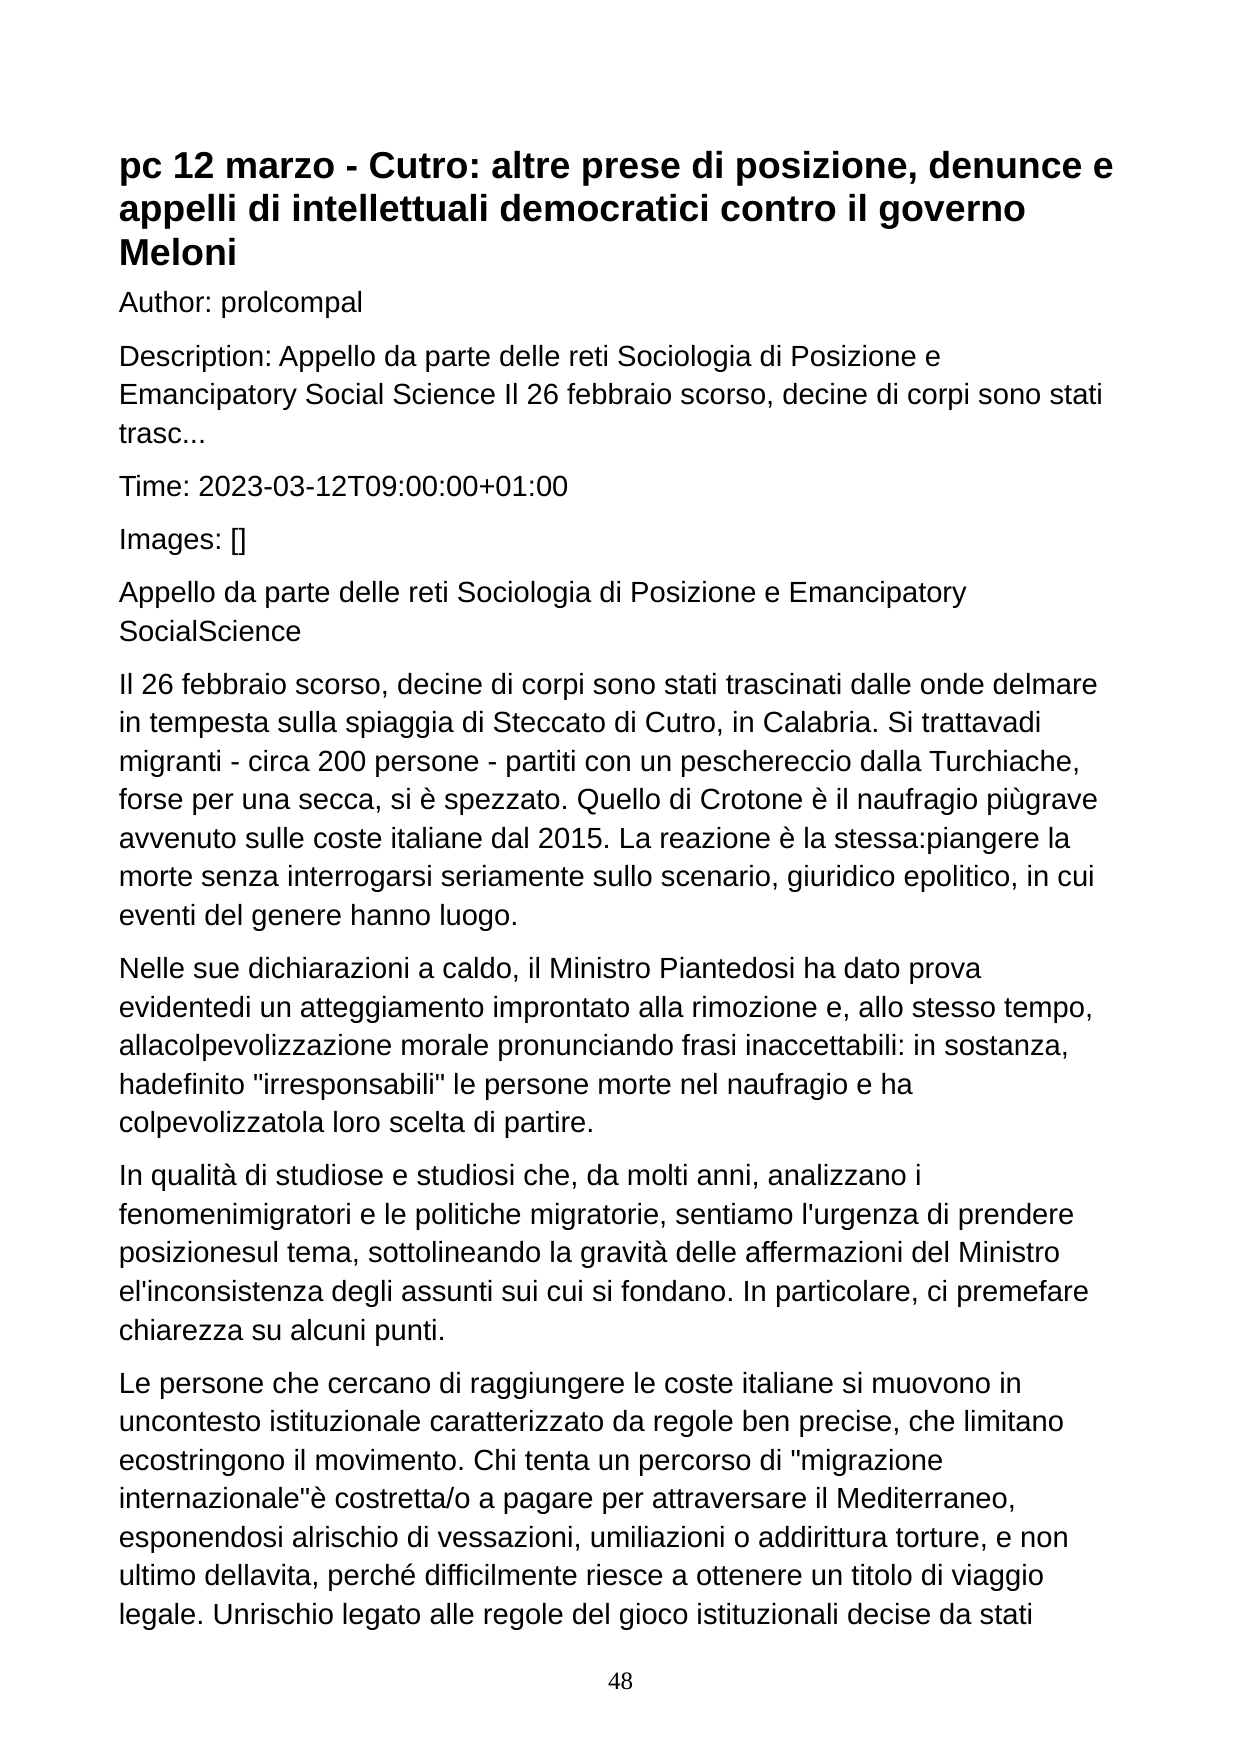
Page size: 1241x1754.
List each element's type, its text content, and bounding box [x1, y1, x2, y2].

text Appello da parte delle reti Sociologia di Posizione e Emancipatory SocialScience [118, 575, 1122, 647]
text Time: 2023-03-12T09:00:00+01:00 [118, 469, 1122, 502]
text Il 26 febbraio scorso, decine di corpi sono stati trascinati dalle onde delmare in tempesta sulla spiaggia di Steccato di Cutro, in Calabria. Si trattavadi migranti - circa 200 persone - partiti con un peschereccio dalla Turchiache, forse per una secca, si è spezzato. Quello di Crotone è il naufragio piùgrave avvenuto sulle coste italiane dal 2015. La reazione è la stessa:piangere la morte senza interrogarsi seriamente sullo scenario, giuridico epolitico, in cui eventi del genere hanno luogo. [118, 667, 1122, 931]
subtitle pc 12 marzo - Cutro: altre prese di posizione, denunce e appelli di intellettuali democratici contro il governo Meloni [118, 143, 1122, 273]
text Le persone che cercano di raggiungere le coste italiane si muovono in uncontesto istituzionale caratterizzato da regole ben precise, che limitano ecostringono il movimento. Chi tenta un percorso di "migrazione internazionale"è costretta/o a pagare per attraversare il Mediterraneo, esponendosi alrischio di vessazioni, umiliazioni o addirittura torture, e non ultimo dellavita, perché difficilmente riesce a ottenere un titolo di viaggio legale. Unrischio legato alle regole del gioco istituzionali decise da stati [118, 1366, 1122, 1630]
text Images: [] [118, 522, 1122, 555]
text Author: prolcompal [118, 285, 1122, 319]
text Nelle sue dichiarazioni a caldo, il Ministro Piantedosi ha dato prova evidentedi un atteggiamento improntato alla rimozione e, allo stesso tempo, allacolpevolizzazione morale pronunciando frasi inaccettabili: in sostanza, hadefinito "irresponsabili" le persone morte nel naufragio e ha colpevolizzatola loro scelta di partire. [118, 951, 1122, 1139]
text In qualità di studiose e studiosi che, da molti anni, analizzano i fenomenimigratori e le politiche migratorie, sentiamo l'urgenza di prendere posizionesul tema, sottolineando la gravità delle affermazioni del Ministro el'inconsistenza degli assunti sui cui si fondano. In particolare, ci premefare chiarezza su alcuni punti. [118, 1158, 1122, 1346]
text Description: Appello da parte delle reti Sociologia di Posizione e Emancipatory Social Science Il 26 febbraio scorso, decine di corpi sono stati trasc... [118, 338, 1122, 449]
